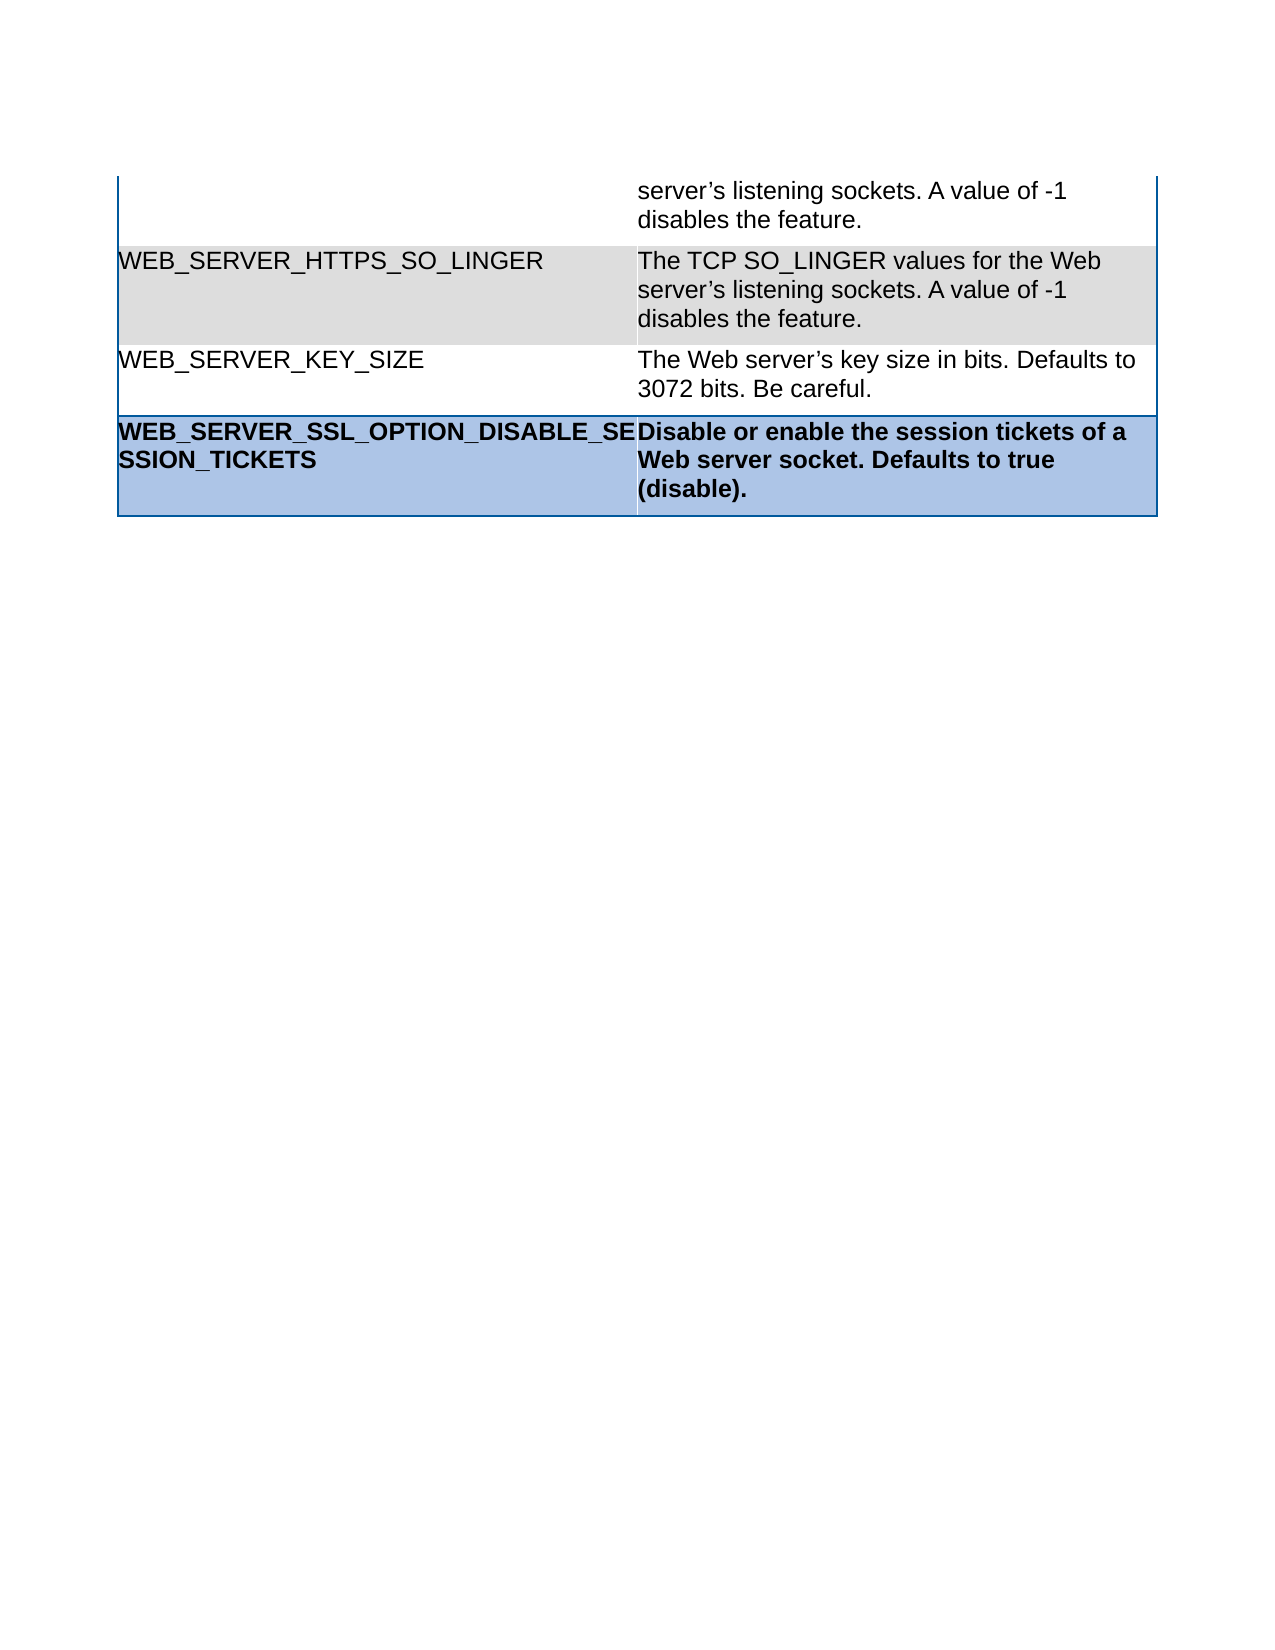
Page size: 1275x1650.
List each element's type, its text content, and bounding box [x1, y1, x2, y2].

table_cell WEB_SERVER_KEY_SIZE [119, 345, 637, 415]
table_cell [119, 176, 637, 246]
table_cell WEB_SERVER_SSL_OPTION_DISABLE_SESSION_TICKETS [119, 417, 637, 515]
table_cell WEB_SERVER_HTTPS_SO_LINGER [119, 246, 637, 345]
table_cell Disable or enable the session tickets of a Web server socket. Defaults to true (disable). [638, 417, 1156, 515]
table_cell The Web server’s key size in bits. Defaults to 3072 bits. Be careful. [638, 345, 1156, 415]
table_cell server’s listening sockets. A value of -1 disables the feature. [638, 176, 1156, 246]
table_cell The TCP SO_LINGER values for the Web server’s listening sockets. A value of -1 disables the feature. [638, 246, 1156, 345]
